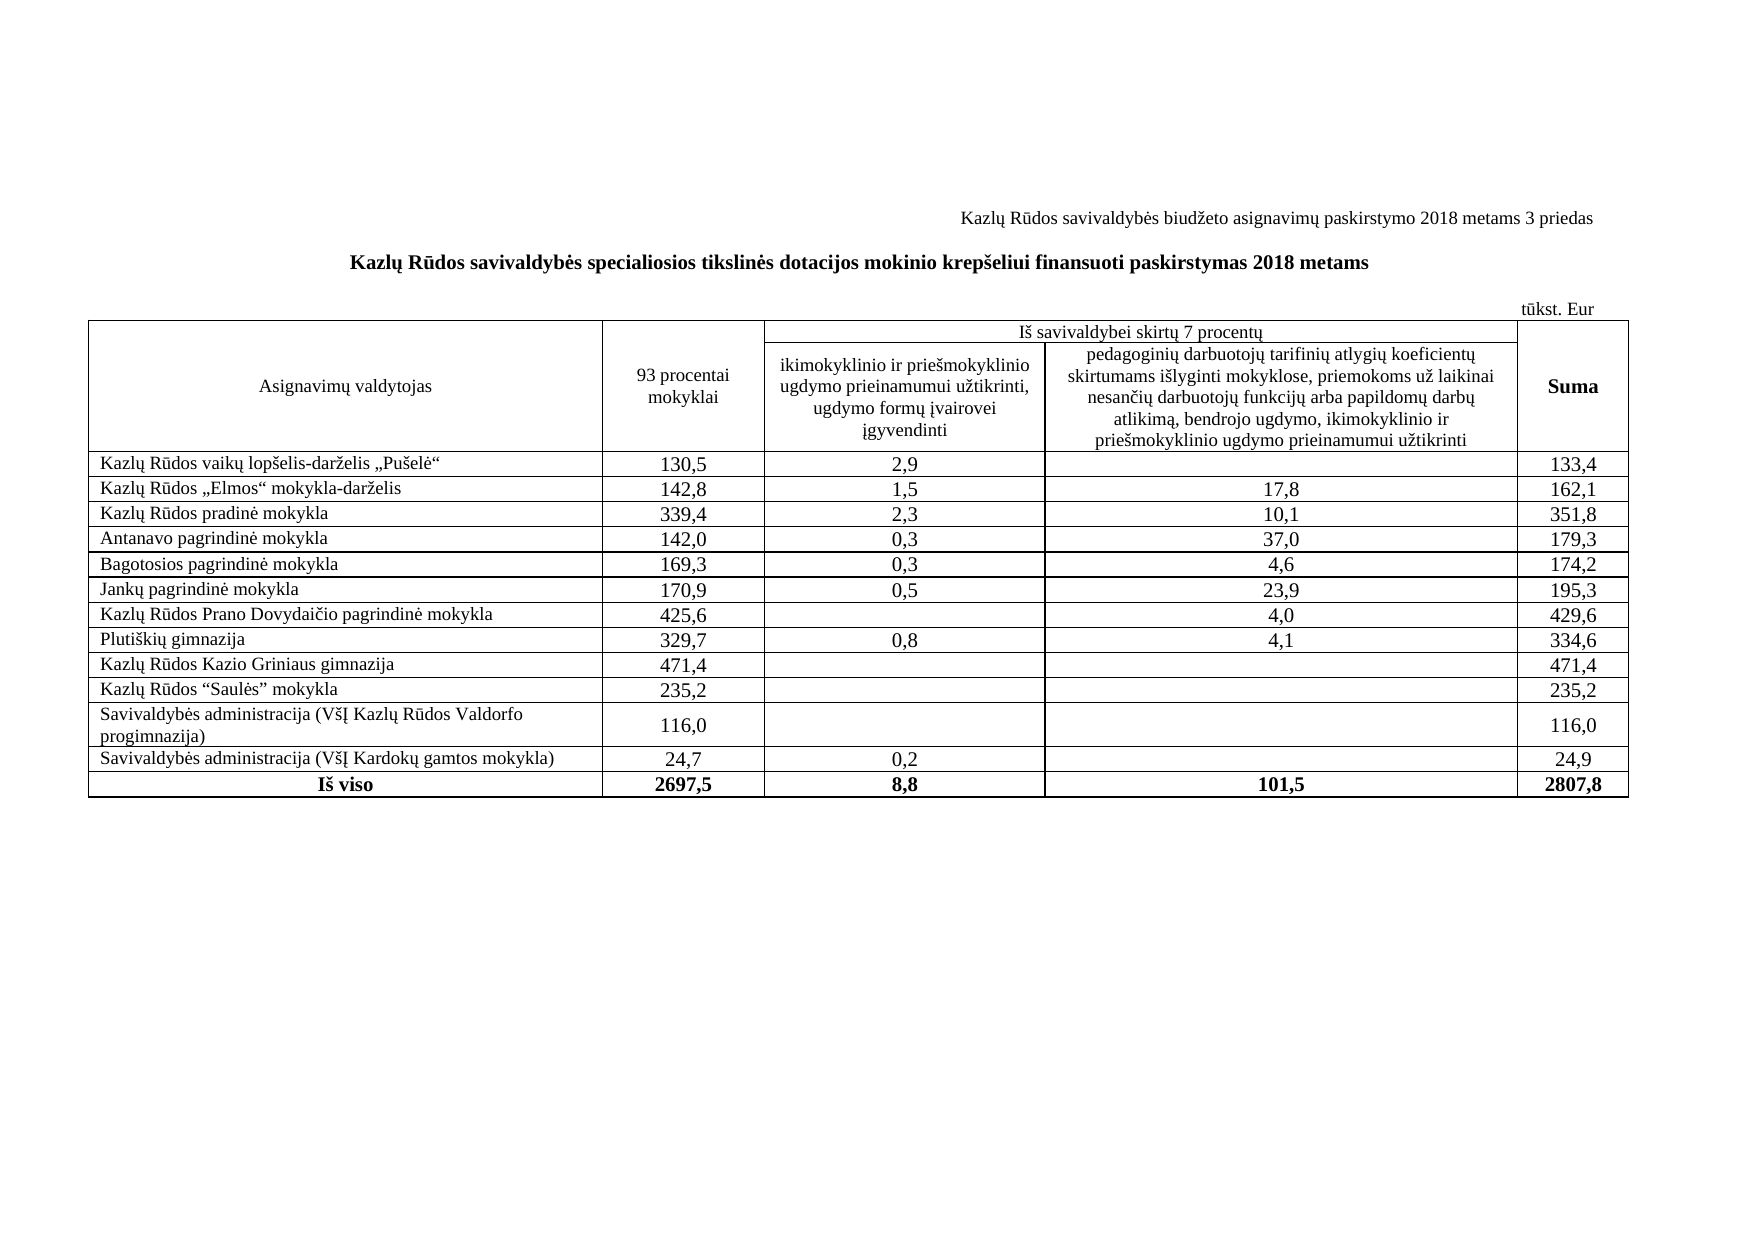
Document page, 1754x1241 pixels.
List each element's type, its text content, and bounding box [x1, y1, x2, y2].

table_cell [765, 678, 1044, 702]
text Kazlų Rūdos savivaldybės biudžeto asignavimų paskirstymo 2018 metams 3 priedas [89, 207, 1636, 228]
table_cell [765, 603, 1044, 627]
table_cell 4,1 [1046, 628, 1517, 652]
table_cell 195,3 [1518, 578, 1628, 602]
table_cell Kazlų Rūdos pradinė mokykla [89, 502, 602, 526]
table_cell Savivaldybės administracija (VšĮ Kardokų gamtos mokykla) [89, 747, 602, 771]
table_cell pedagoginių darbuotojų tarifinių atlygių koeficientų skirtumams išlyginti mokyklose, priemokoms už laikinai nesančių darbuotojų funkcijų arba papildomų darbų atlikimą, bendrojo ugdymo, ikimokyklinio ir priešmokyklinio ugdymo prieinamumui užtikrinti [1046, 343, 1517, 451]
text tūkst. Eur [89, 298, 1636, 319]
table_cell [1046, 747, 1517, 771]
table_cell 2,9 [765, 452, 1044, 476]
table_header 93 procentai mokyklai [603, 321, 764, 451]
table_cell 429,6 [1518, 603, 1628, 627]
table_header Iš savivaldybei skirtų 7 procentų [765, 321, 1517, 342]
table_cell 170,9 [603, 578, 764, 602]
table_cell 0,3 [765, 553, 1044, 576]
table_cell 1,5 [765, 477, 1044, 501]
table_cell Kazlų Rūdos Prano Dovydaičio pagrindinė mokykla [89, 603, 602, 627]
table_cell [1046, 452, 1517, 476]
table_cell [765, 703, 1044, 746]
table_cell 17,8 [1046, 477, 1517, 501]
table_cell 351,8 [1518, 502, 1628, 526]
table_cell 0,5 [765, 578, 1044, 602]
table_cell 471,4 [1518, 653, 1628, 677]
table_cell 235,2 [1518, 678, 1628, 702]
table_cell [1046, 703, 1517, 746]
table_cell Bagotosios pagrindinė mokykla [89, 553, 602, 576]
table_cell 4,6 [1046, 553, 1517, 576]
table_cell 37,0 [1046, 527, 1517, 551]
table_header Asignavimų valdytojas [89, 321, 602, 451]
table_cell 0,2 [765, 747, 1044, 771]
table_cell Antanavo pagrindinė mokykla [89, 527, 602, 551]
table_cell 2,3 [765, 502, 1044, 526]
table_cell 101,5 [1046, 772, 1517, 796]
table_cell Kazlų Rūdos Kazio Griniaus gimnazija [89, 653, 602, 677]
table_cell 179,3 [1518, 527, 1628, 551]
table_cell 2807,8 [1518, 772, 1628, 796]
table_cell 116,0 [603, 703, 764, 746]
table_cell 174,2 [1518, 553, 1628, 576]
table_header Suma [1518, 321, 1628, 451]
table_cell 10,1 [1046, 502, 1517, 526]
table_cell 4,0 [1046, 603, 1517, 627]
table_cell 235,2 [603, 678, 764, 702]
text Kazlų Rūdos savivaldybės specialiosios tikslinės dotacijos mokinio krepšeliui finansuoti paskirstymas 2018 metams [89, 250, 1636, 274]
table_cell 425,6 [603, 603, 764, 627]
table_cell ikimokyklinio ir priešmokyklinio ugdymo prieinamumui užtikrinti, ugdymo formų įvairovei įgyvendinti [765, 343, 1044, 451]
table_cell Kazlų Rūdos “Saulės” mokykla [89, 678, 602, 702]
table_cell 133,4 [1518, 452, 1628, 476]
table_cell [1046, 653, 1517, 677]
table_cell 329,7 [603, 628, 764, 652]
table_cell 334,6 [1518, 628, 1628, 652]
table_cell 0,3 [765, 527, 1044, 551]
table_cell Plutiškių gimnazija [89, 628, 602, 652]
table_cell 471,4 [603, 653, 764, 677]
table_cell Iš viso [89, 772, 602, 796]
table_cell 24,7 [603, 747, 764, 771]
table_cell 23,9 [1046, 578, 1517, 602]
table_cell [765, 653, 1044, 677]
table_cell 24,9 [1518, 747, 1628, 771]
table_cell Kazlų Rūdos vaikų lopšelis-darželis „Pušelė“ [89, 452, 602, 476]
table_cell [1046, 678, 1517, 702]
table_cell 116,0 [1518, 703, 1628, 746]
table_cell Jankų pagrindinė mokykla [89, 578, 602, 602]
table_cell Kazlų Rūdos „Elmos“ mokykla-darželis [89, 477, 602, 501]
table_cell 2697,5 [603, 772, 764, 796]
table_cell 0,8 [765, 628, 1044, 652]
table_cell 142,8 [603, 477, 764, 501]
table_cell Savivaldybės administracija (VšĮ Kazlų Rūdos Valdorfo progimnazija) [89, 703, 602, 746]
table_cell 142,0 [603, 527, 764, 551]
table_cell 339,4 [603, 502, 764, 526]
table_cell 8,8 [765, 772, 1044, 796]
table_cell 130,5 [603, 452, 764, 476]
table_cell 162,1 [1518, 477, 1628, 501]
table_cell 169,3 [603, 553, 764, 576]
